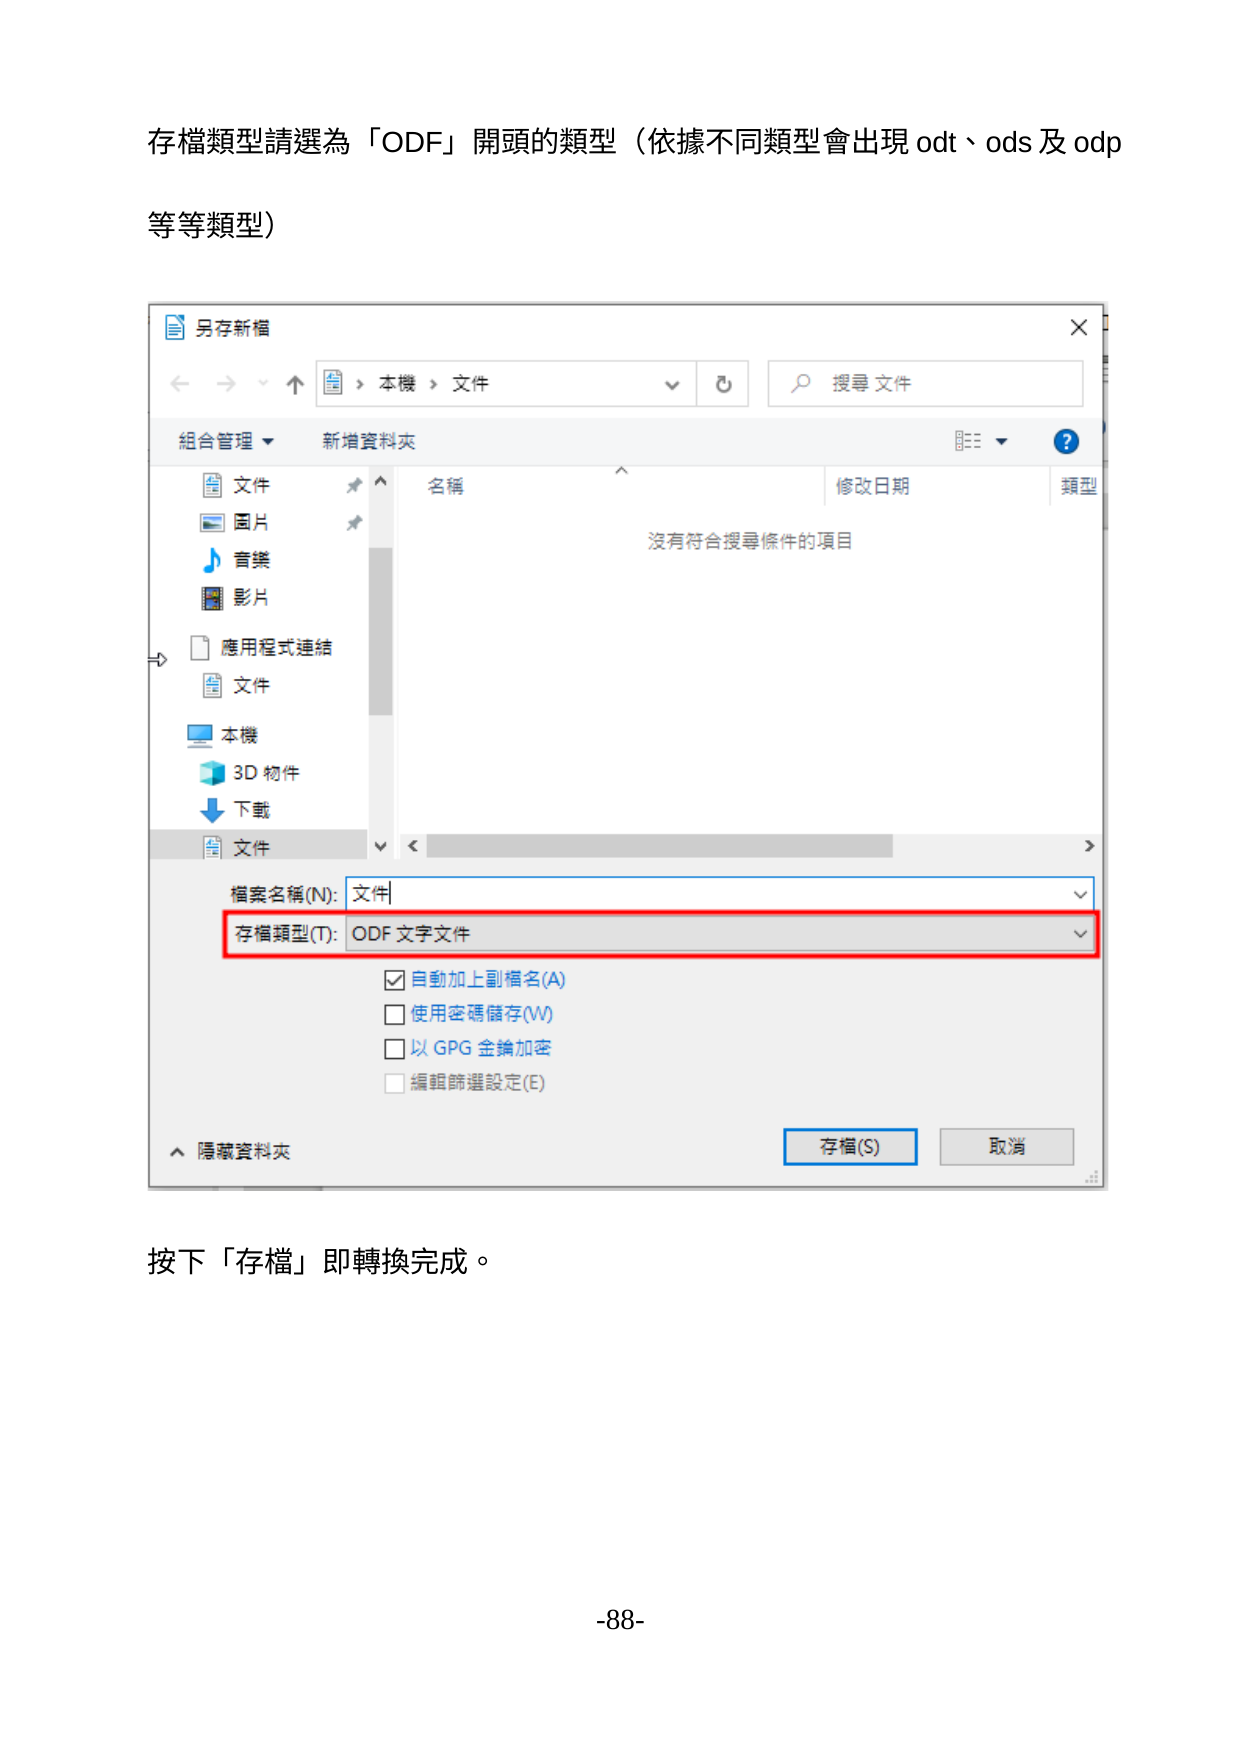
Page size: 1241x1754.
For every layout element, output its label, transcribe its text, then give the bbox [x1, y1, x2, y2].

picture [147, 301, 1109, 1191]
text 存檔類型請選為「ODF」開頭的類型（依據不同類型會出現odt、ods及odp等等類型） [148, 118, 1122, 245]
text 按下「存檔」即轉換完成。 [148, 1239, 1122, 1281]
